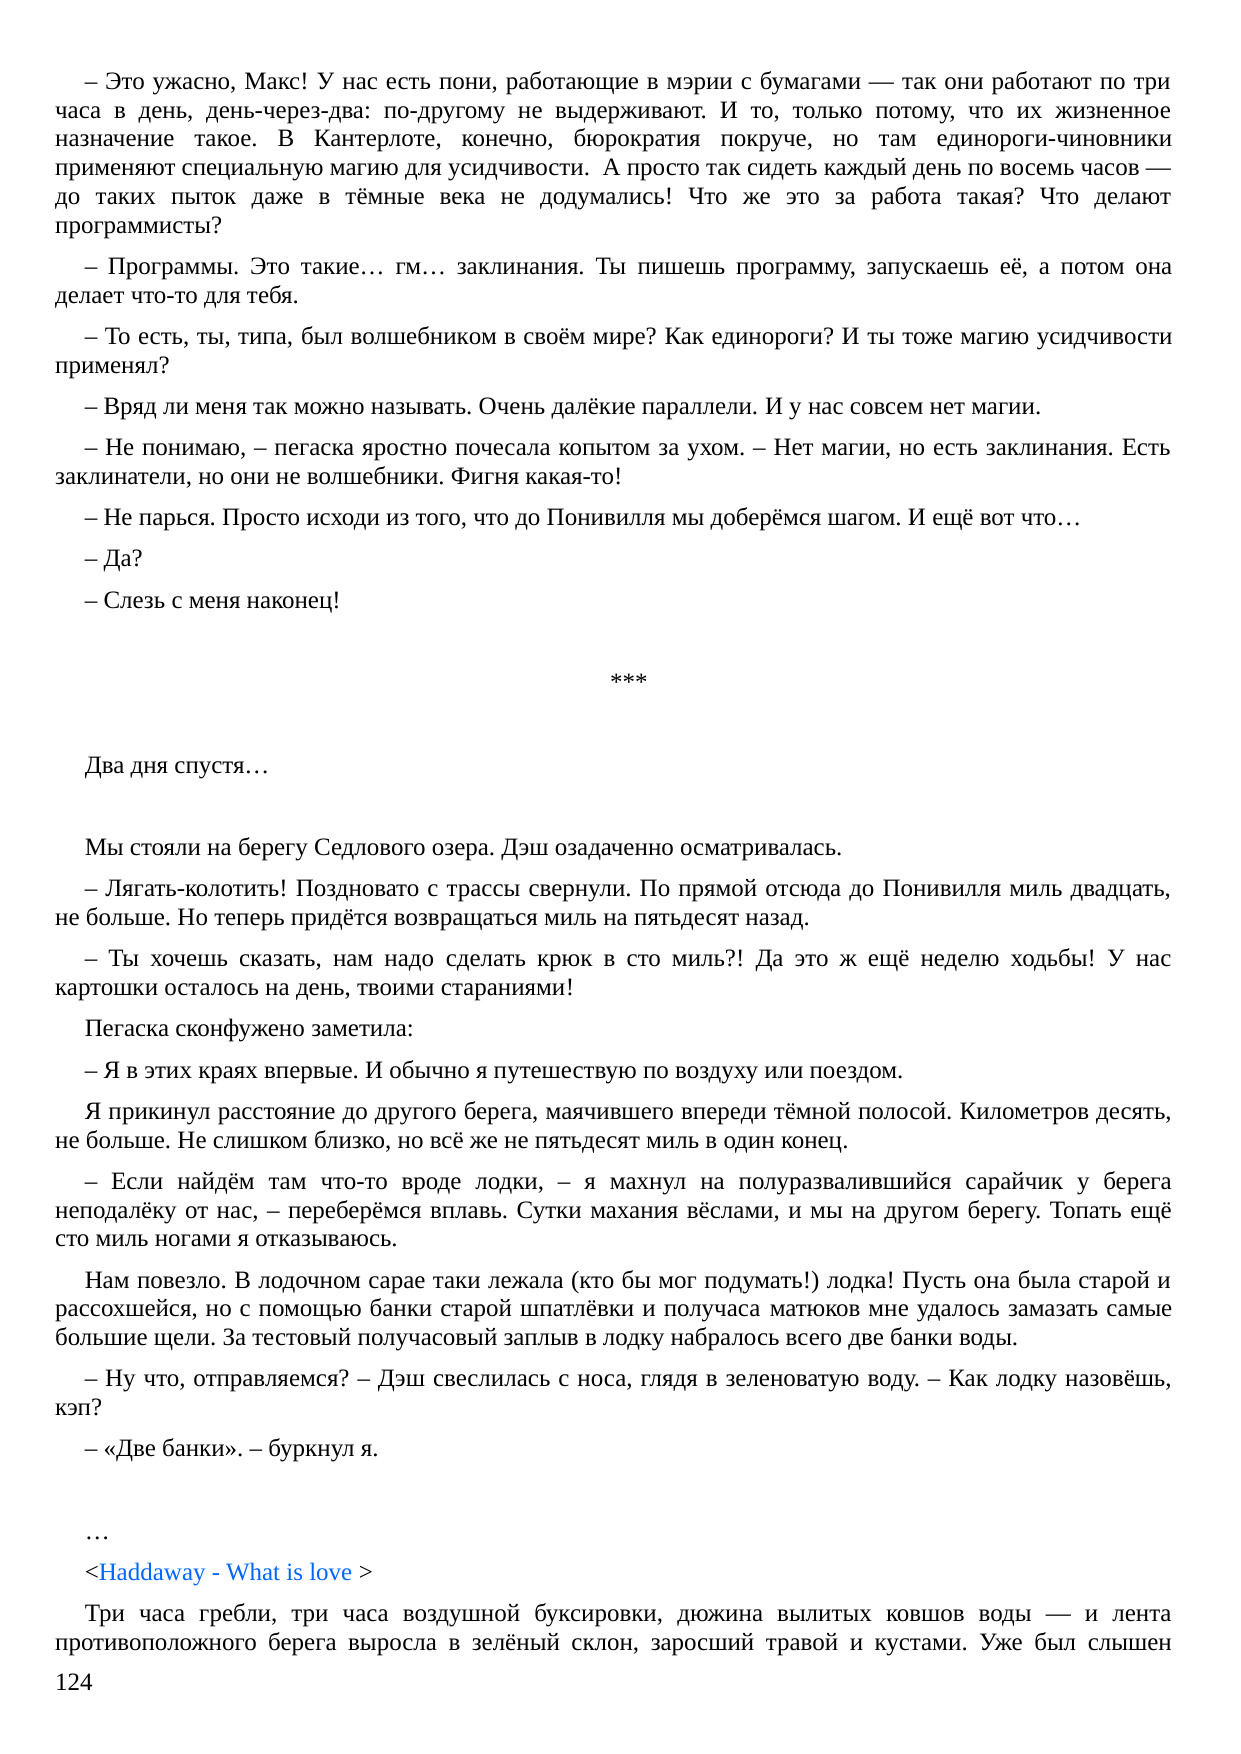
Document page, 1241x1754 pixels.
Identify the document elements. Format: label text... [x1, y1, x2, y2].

text Я прикинул расстояние до другого берега, маячившего впереди тёмной полосой. Километров десять, не больше. Не слишком близко, но всё же не пятьдесят миль в один конец. [55, 1096, 1173, 1153]
text *** [55, 667, 1173, 696]
text – Вряд ли меня так можно называть. Очень далёкие параллели. И у нас совсем нет магии. [55, 391, 1173, 420]
text – Если найдём там что-то вроде лодки, – я махнул на полуразвалившийся сарайчик у берега неподалёку от нас, – переберёмся вплавь. Сутки махания вёслами, и мы на другом берегу. Топать ещё сто миль ногами я отказываюсь. [55, 1166, 1173, 1252]
text – Программы. Это такие… гм… заклинания. Ты пишешь программу, запускаешь её, а потом она делает что-то для тебя. [55, 251, 1173, 308]
text – Ты хочешь сказать, нам надо сделать крюк в сто миль?! Да это ж ещё неделю ходьбы! У нас картошки осталось на день, твоими стараниями! [55, 943, 1173, 1001]
text … [55, 1516, 1173, 1545]
text – Ну что, отправляемся? – Дэш свеслилась с носа, глядя в зеленоватую воду. – Как лодку назовёшь, кэп? [55, 1363, 1173, 1421]
text – «Две банки». – буркнул я. [55, 1433, 1173, 1462]
text Нам повезло. В лодочном сарае таки лежала (кто бы мог подумать!) лодка! Пусть она была старой и рассохшейся, но с помощью банки старой шпатлёвки и получаса матюков мне удалось замазать самые большие щели. За тестовый получасовый заплыв в лодку набралось всего две банки воды. [55, 1265, 1173, 1351]
text Три часа гребли, три часа воздушной буксировки, дюжина вылитых ковшов воды — и лента противоположного берега выросла в зелёный склон, заросший травой и кустами. Уже был слышен [55, 1598, 1173, 1656]
text – Слезь с меня наконец! [55, 585, 1173, 613]
text – Это ужасно, Макс! У нас есть пони, работающие в мэрии с бумагами — так они работают по три часа в день, день-через-два: по-другому не выдерживают. И то, только потому, что их жизненное назначение такое. В Кантерлоте, конечно, бюрократия покруче, но там единороги-чиновники применяют специальную магию для усидчивости. А просто так сидеть каждый день по восемь часов — до таких пыток даже в тёмные века не додумались! Что же это за работа такая? Что делают программисты? [55, 66, 1173, 238]
text Мы стояли на берегу Седлового озера. Дэш озадаченно осматривалась. [55, 832, 1173, 861]
text Пегаска сконфужено заметила: [55, 1013, 1173, 1042]
text <Haddaway - What is love > [55, 1557, 1173, 1586]
text – Да? [55, 543, 1173, 572]
text – Не парься. Просто исходи из того, что до Понивилля мы доберёмся шагом. И ещё вот что… [55, 502, 1173, 531]
text Два дня спустя… [55, 750, 1173, 778]
text – То есть, ты, типа, был волшебником в своём мире? Как единороги? И ты тоже магию усидчивости применял? [55, 321, 1173, 378]
text – Я в этих краях впервые. И обычно я путешествую по воздуху или поездом. [55, 1055, 1173, 1083]
text – Не понимаю, – пегаска яростно почесала копытом за ухом. – Нет магии, но есть заклинания. Есть заклинатели, но они не волшебники. Фигня какая-то! [55, 432, 1173, 490]
text – Лягать-колотить! Поздновато с трассы свернули. По прямой отсюда до Понивилля миль двадцать, не больше. Но теперь придётся возвращаться миль на пятьдесят назад. [55, 873, 1173, 931]
